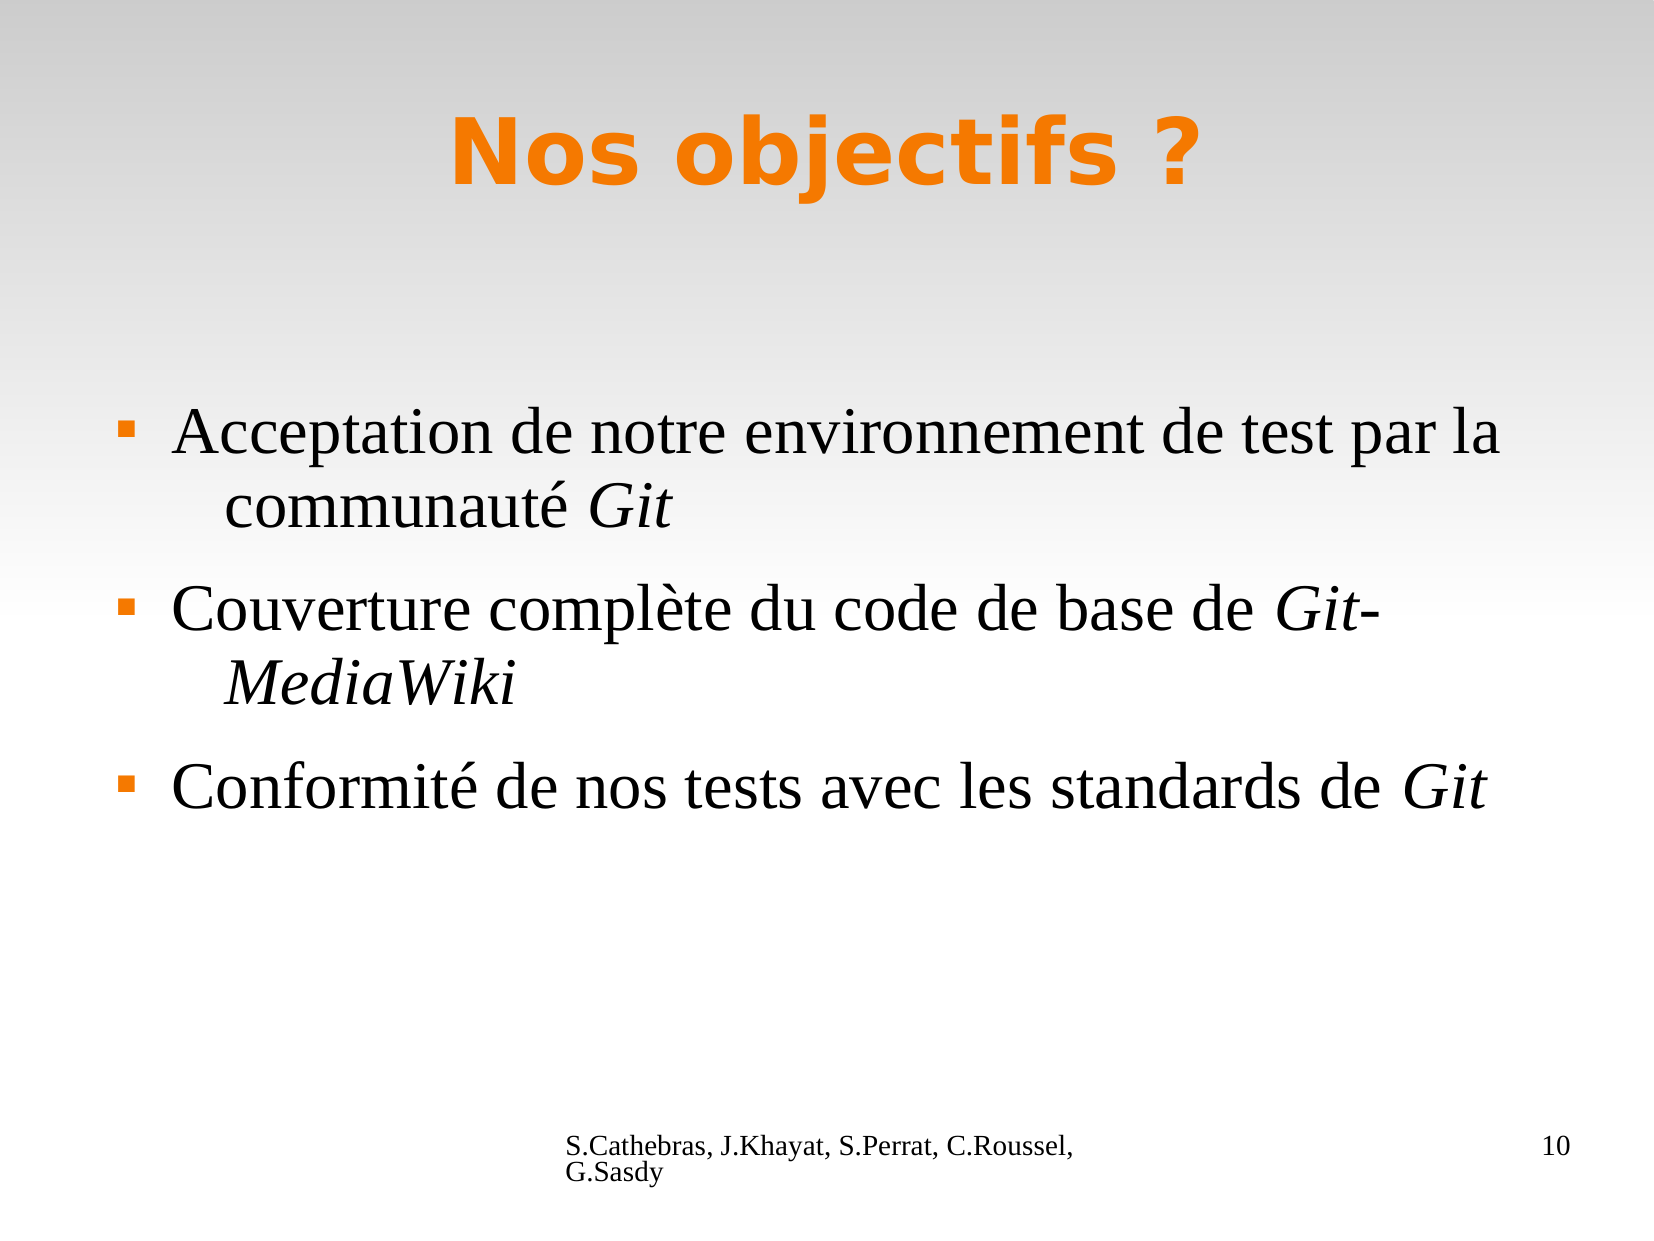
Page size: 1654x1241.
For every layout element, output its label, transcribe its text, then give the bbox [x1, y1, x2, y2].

list Acceptation de notre environnement de test par la communauté Git Couverture complète du code de base de Git-MediaWiki Conformité de nos tests avec les standards de Git [82, 290, 1571, 1109]
title Nos objectifs ? [82, 49, 1571, 257]
